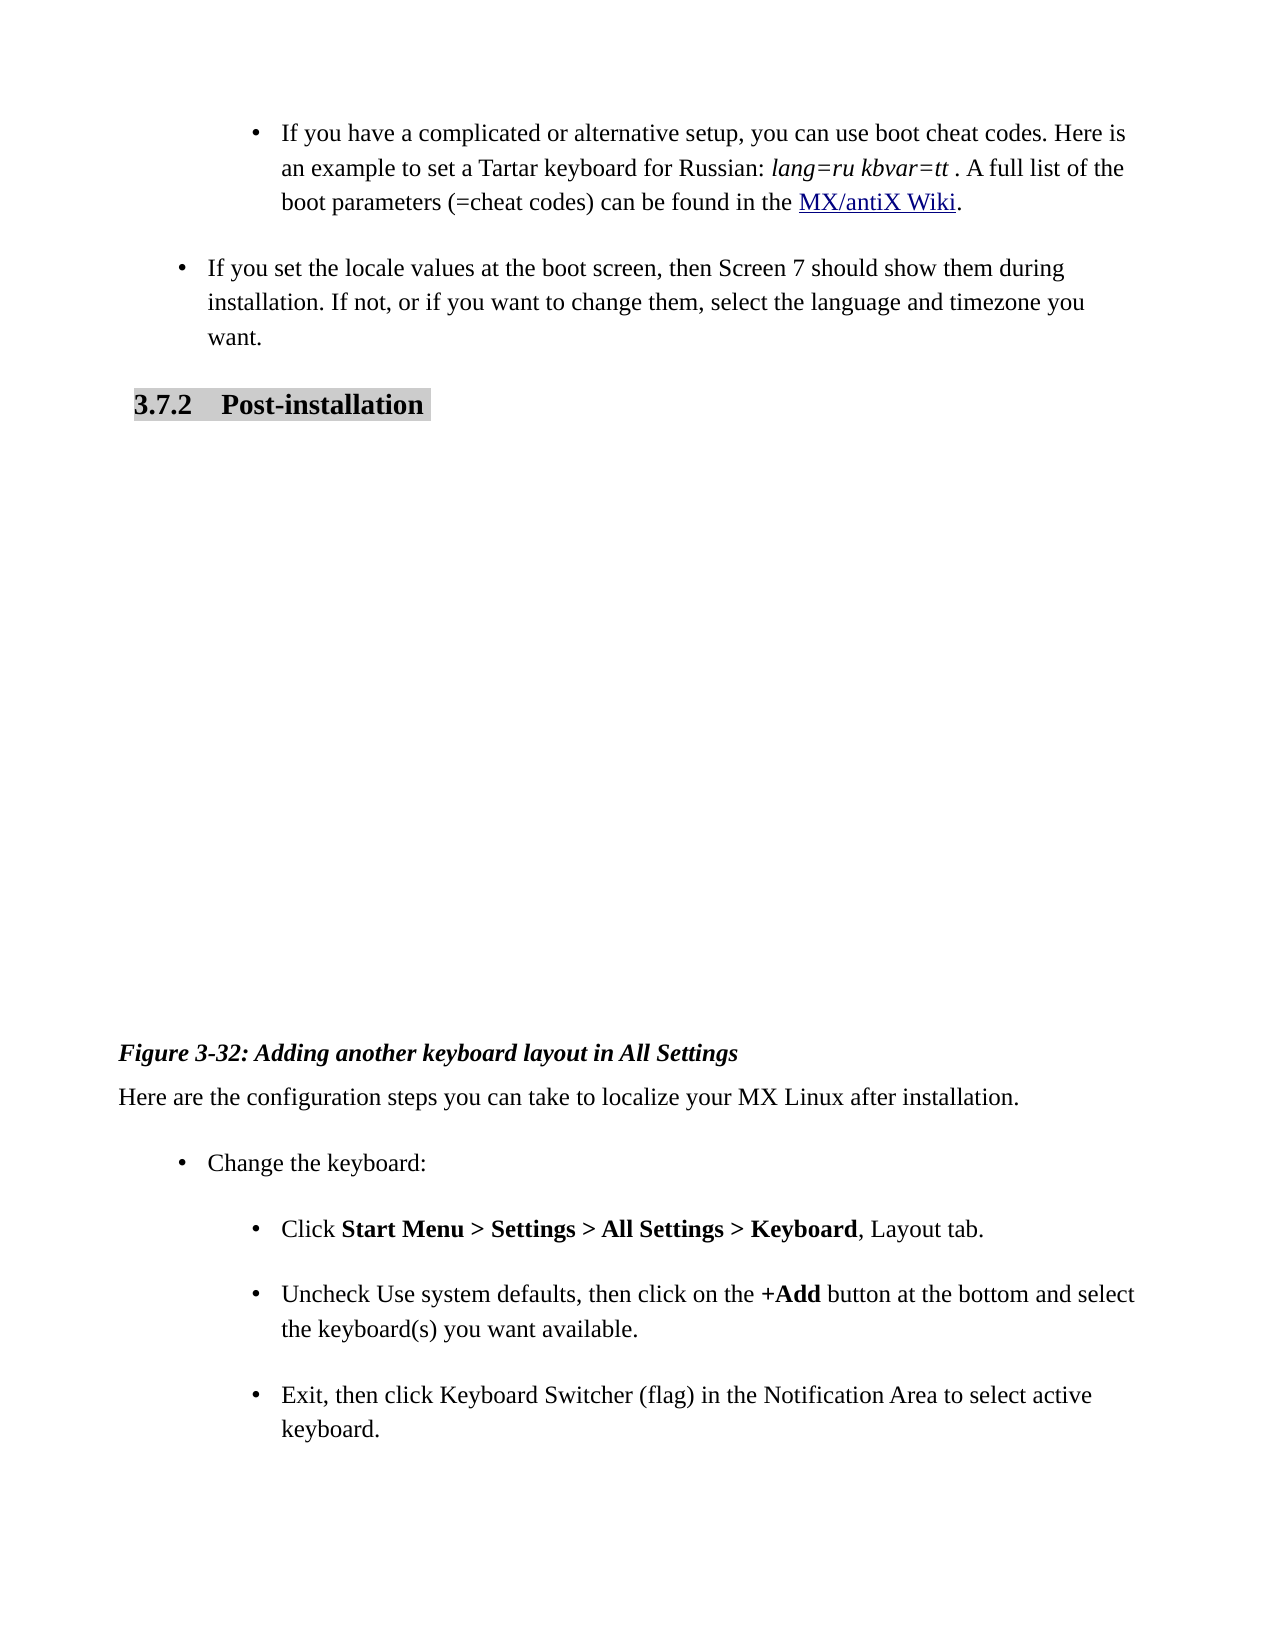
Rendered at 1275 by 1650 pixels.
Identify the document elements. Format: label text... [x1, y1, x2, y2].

subtitle 3.7.2 Post-installation [134, 387, 1141, 421]
text Here are the configuration steps you can take to localize your MX Linux after installation. [118, 1082, 1157, 1111]
text Figure 3-32: Adding another keyboard layout in All Settings [118, 1038, 1157, 1067]
list Exit, then click Keyboard Switcher (flag) in the Notification Area to select active keyboard. [252, 1380, 1141, 1443]
list If you have a complicated or alternative setup, you can use boot cheat codes. Here is an example to set a Tartar keyboard for Russian: lang=ru kbvar=tt . A full list of the boot parameters (=cheat codes) can be found in the MX/antiX Wiki. [252, 118, 1141, 216]
list Click Start Menu > Settings > All Settings > Keyboard, Layout tab. [252, 1214, 1141, 1243]
list Change the keyboard: [178, 1148, 1141, 1177]
list If you set the locale values at the boot screen, then Screen 7 should show them during installation. If not, or if you want to change them, select the language and timezone you want. [178, 253, 1141, 351]
list Uncheck Use system defaults, then click on the +Add button at the bottom and select the keyboard(s) you want available. [252, 1279, 1141, 1343]
